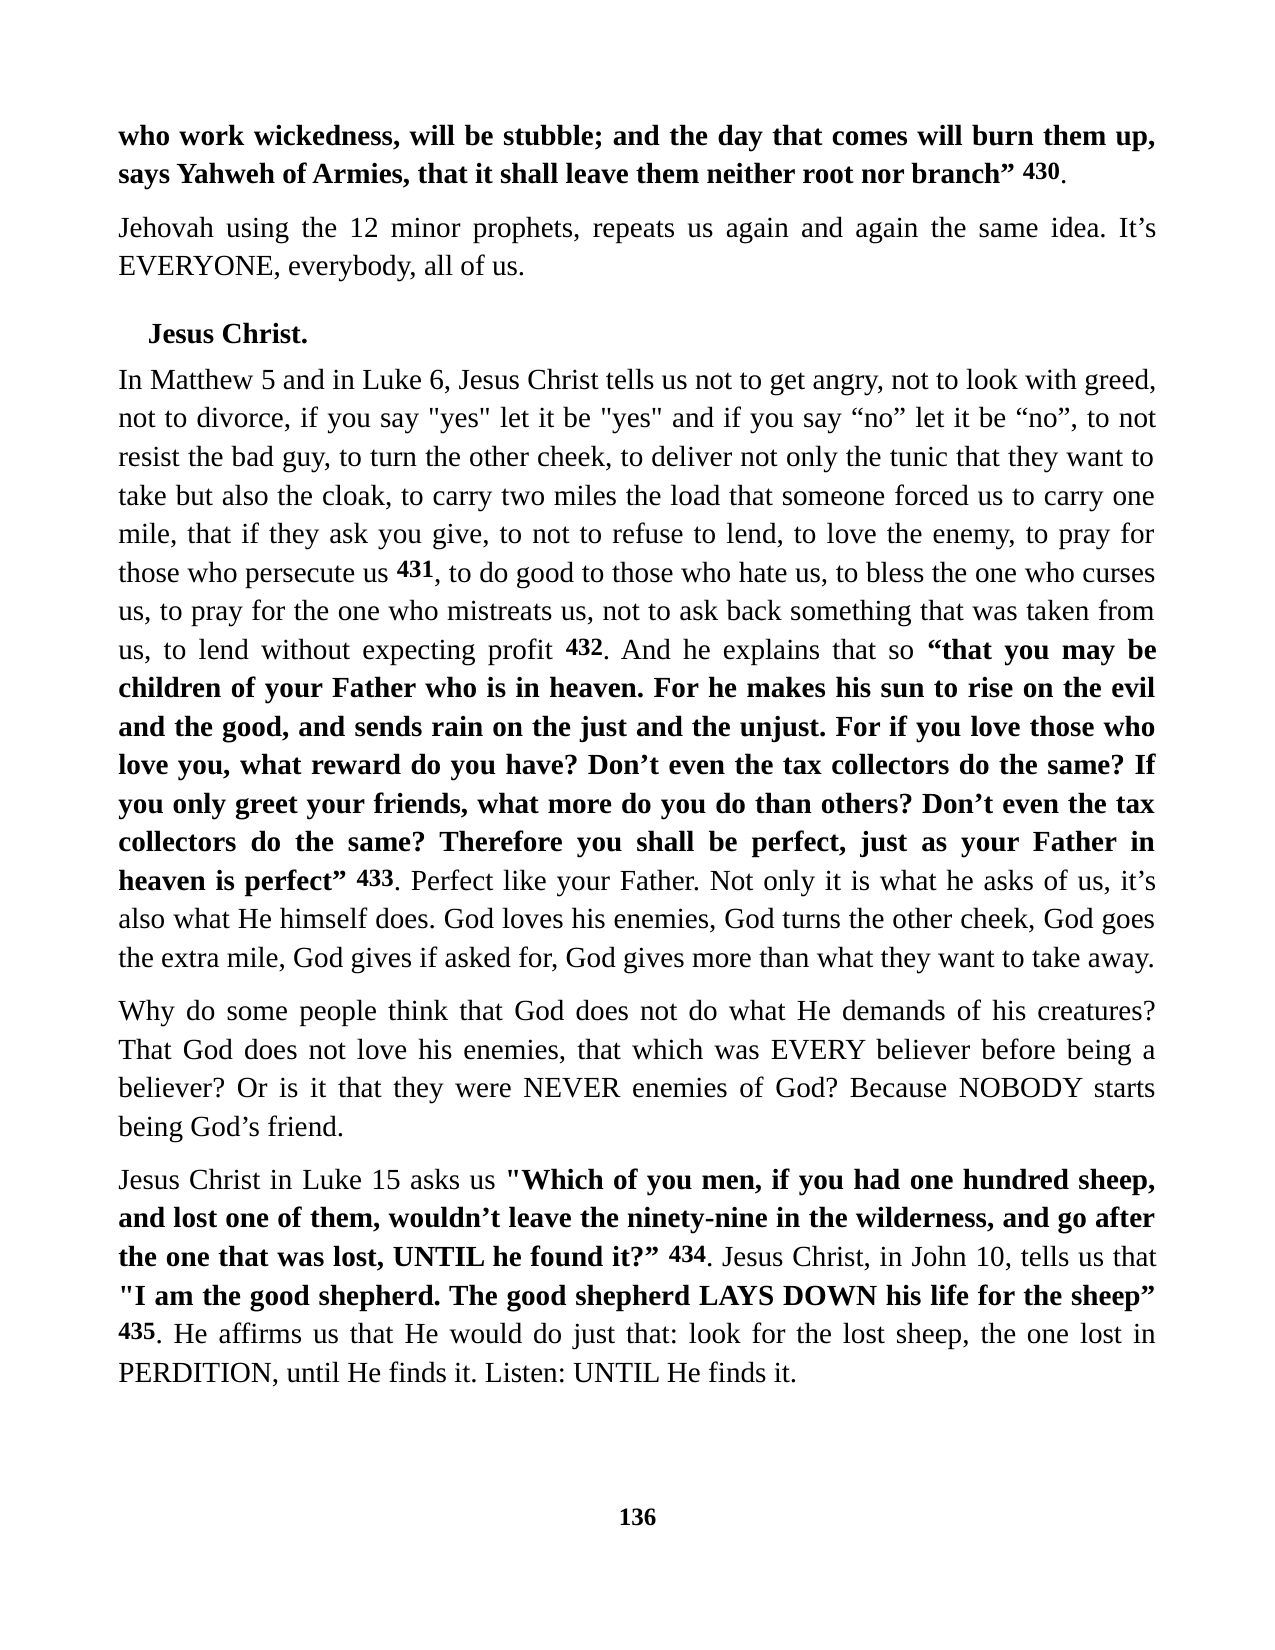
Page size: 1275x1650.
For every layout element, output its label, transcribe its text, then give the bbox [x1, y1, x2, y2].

subtitle Jesus Christ. [148, 316, 1157, 349]
text Jesus Christ in Luke 15 asks us "Which of you men, if you had one hundred sheep, and lost one of them, wouldn’t leave the ninety-nine in the wilderness, and go after the one that was lost, UNTIL he found it?” . Jesus Christ, in John 10, tells us that "I am the good shepherd. The good shepherd LAYS DOWN his life for the sheep” . He affirms us that He would do just that: look for the lost sheep, the one lost in PERDITION, until He finds it. Listen: UNTIL He finds it. [118, 1162, 1157, 1388]
text who work wickedness, will be stubble; and the day that comes will burn them up, says Yahweh of Armies, that it shall leave them neither root nor branch” . [118, 118, 1157, 190]
text In Matthew 5 and in Luke 6, Jesus Christ tells us not to get angry, not to look with greed, not to divorce, if you say "yes" let it be "yes" and if you say “no” let it be “no”, to not resist the bad guy, to turn the other cheek, to deliver not only the tunic that they want to take but also the cloak, to carry two miles the load that someone forced us to carry one mile, that if they ask you give, to not to refuse to lend, to love the enemy, to pray for those who persecute us , to do good to those who hate us, to bless the one who curses us, to pray for the one who mistreats us, not to ask back something that was taken from us, to lend without expecting profit . And he explains that so “that you may be children of your Father who is in heaven. For he makes his sun to rise on the evil and the good, and sends rain on the just and the unjust. For if you love those who love you, what reward do you have? Don’t even the tax collectors do the same? If you only greet your friends, what more do you do than others? Don’t even the tax collectors do the same? Therefore you shall be perfect, just as your Father in heaven is perfect” . Perfect like your Father. Not only it is what he asks of us, it’s also what He himself does. God loves his enemies, God turns the other cheek, God goes the extra mile, God gives if asked for, God gives more than what they want to take away. [118, 362, 1157, 974]
text Jehovah using the 12 minor prophets, repeats us again and again the same idea. It’s EVERYONE, everybody, all of us. [118, 210, 1157, 282]
text Why do some people think that God does not do what He demands of his creatures? That God does not love his enemies, that which was EVERY believer before being a believer? Or is it that they were NEVER enemies of God? Because NOBODY starts being God’s friend. [118, 993, 1157, 1142]
